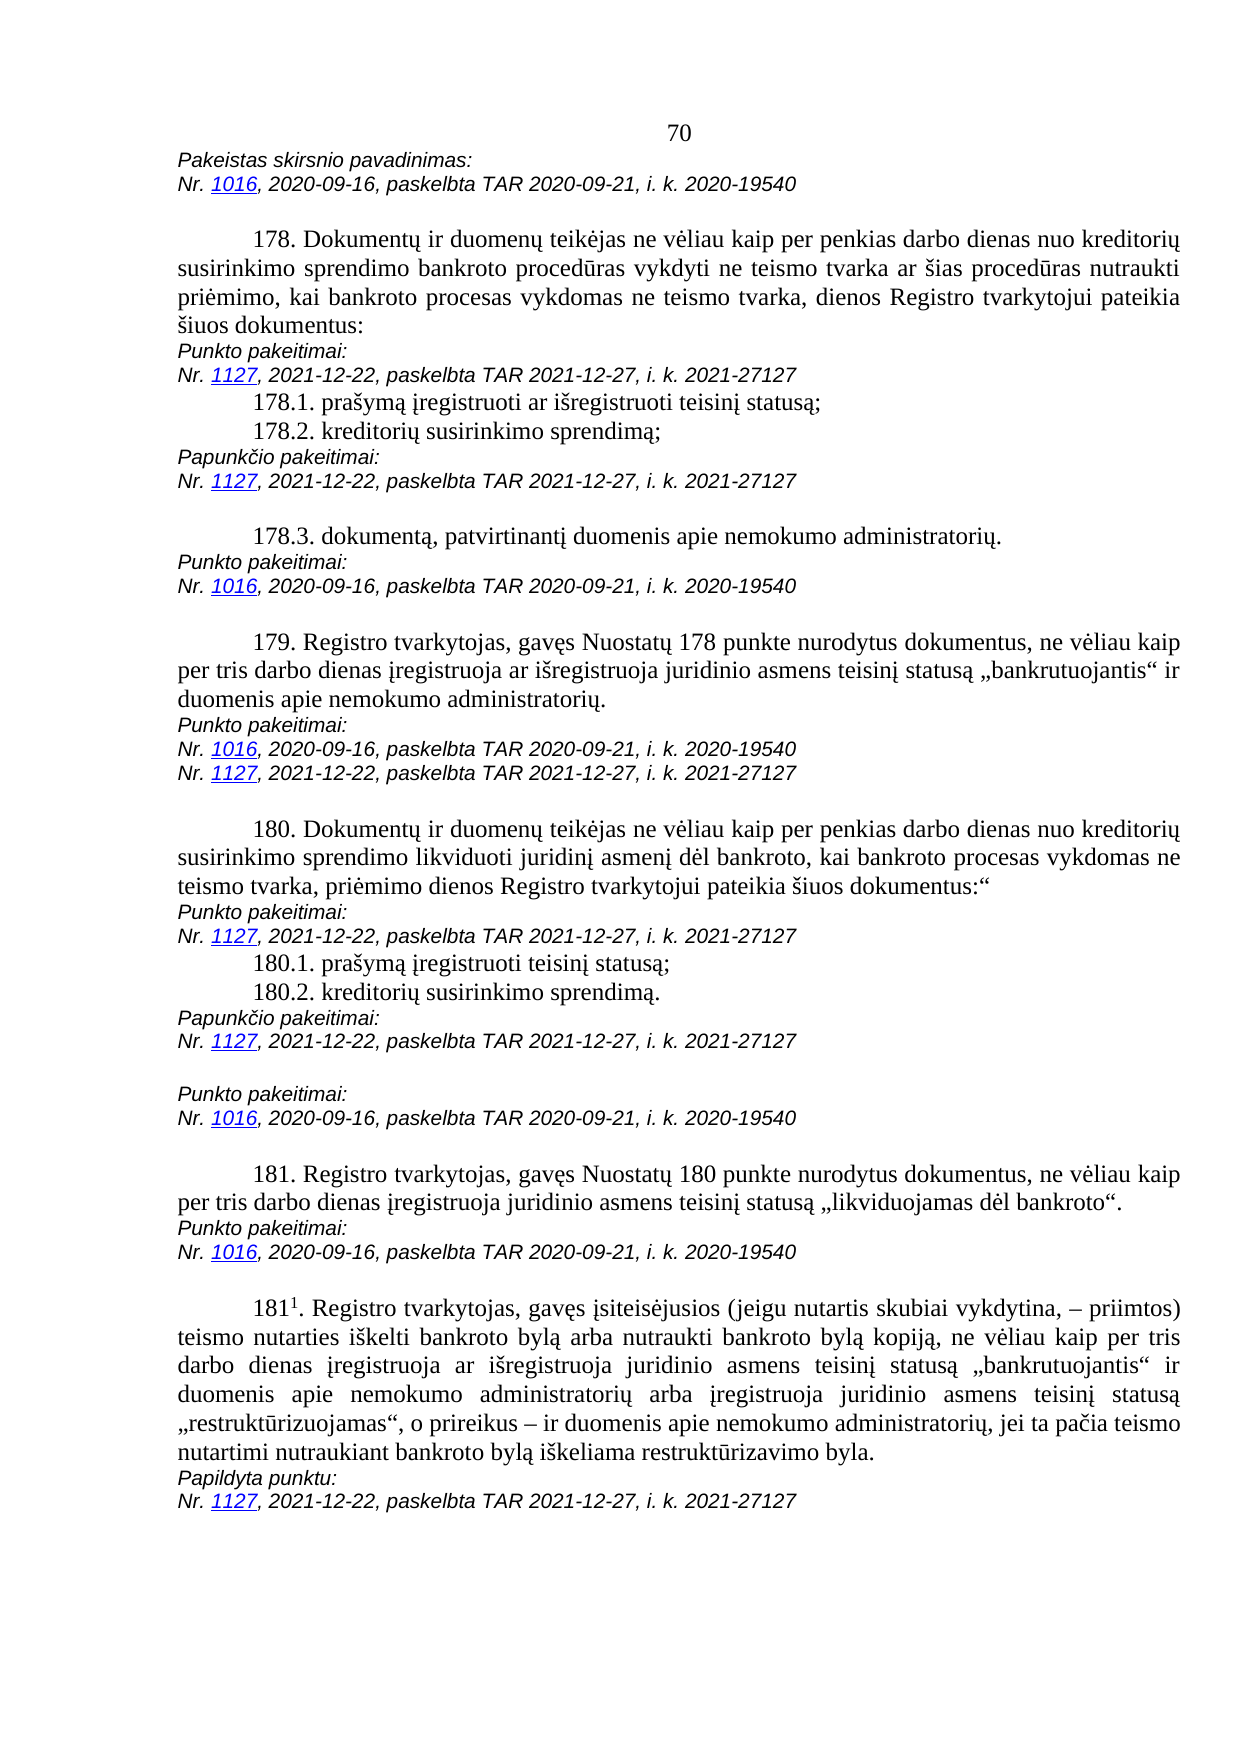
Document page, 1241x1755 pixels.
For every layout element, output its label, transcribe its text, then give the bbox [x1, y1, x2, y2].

text Nr. 1127, 2021-12-22, paskelbta TAR 2021-12-27, i. k. 2021-27127 [177, 761, 1181, 785]
text 180.1. prašymą įregistruoti teisinį statusą; [177, 948, 1181, 977]
text Nr. 1016, 2020-09-16, paskelbta TAR 2020-09-21, i. k. 2020-19540 [177, 172, 1181, 196]
text 178.2. kreditorių susirinkimo sprendimą; [177, 416, 1181, 445]
text Papildyta punktu: [177, 1465, 1181, 1489]
text 179. Registro tvarkytojas, gavęs Nuostatų 178 punkte nurodytus dokumentus, ne vėliau kaip per tris darbo dienas įregistruoja ar išregistruoja juridinio asmens teisinį statusą „bankrutuojantis“ ir duomenis apie nemokumo administratorių. [177, 627, 1181, 713]
text Nr. 1016, 2020-09-16, paskelbta TAR 2020-09-21, i. k. 2020-19540 [177, 574, 1181, 598]
text 178.3. dokumentą, patvirtinantį duomenis apie nemokumo administratorių. [177, 521, 1181, 550]
text Papunkčio pakeitimai: [177, 445, 1181, 469]
text Nr. 1127, 2021-12-22, paskelbta TAR 2021-12-27, i. k. 2021-27127 [177, 363, 1181, 387]
text 180. Dokumentų ir duomenų teikėjas ne vėliau kaip per penkias darbo dienas nuo kreditorių susirinkimo sprendimo likviduoti juridinį asmenį dėl bankroto, kai bankroto procesas vykdomas ne teismo tvarka, priėmimo dienos Registro tvarkytojui pateikia šiuos dokumentus:“ [177, 814, 1181, 900]
text Nr. 1127, 2021-12-22, paskelbta TAR 2021-12-27, i. k. 2021-27127 [177, 469, 1181, 493]
text 178. Dokumentų ir duomenų teikėjas ne vėliau kaip per penkias darbo dienas nuo kreditorių susirinkimo sprendimo bankroto procedūras vykdyti ne teismo tvarka ar šias procedūras nutraukti priėmimo, kai bankroto procesas vykdomas ne teismo tvarka, dienos Registro tvarkytojui pateikia šiuos dokumentus: [177, 224, 1181, 339]
text Nr. 1127, 2021-12-22, paskelbta TAR 2021-12-27, i. k. 2021-27127 [177, 1029, 1181, 1053]
text Punkto pakeitimai: [177, 900, 1181, 924]
text 180.2. kreditorių susirinkimo sprendimą. [177, 977, 1181, 1005]
text Nr. 1127, 2021-12-22, paskelbta TAR 2021-12-27, i. k. 2021-27127 [177, 1489, 1181, 1513]
text Punkto pakeitimai: [177, 550, 1181, 574]
text 178.1. prašymą įregistruoti ar išregistruoti teisinį statusą; [177, 387, 1181, 416]
text 1811. Registro tvarkytojas, gavęs įsiteisėjusios (jeigu nutartis skubiai vykdytina, – priimtos) teismo nutarties iškelti bankroto bylą arba nutraukti bankroto bylą kopiją, ne vėliau kaip per tris darbo dienas įregistruoja ar išregistruoja juridinio asmens teisinį statusą „bankrutuojantis“ ir duomenis apie nemokumo administratorių arba įregistruoja juridinio asmens teisinį statusą „restruktūrizuojamas“, o prireikus – ir duomenis apie nemokumo administratorių, jei ta pačia teismo nutartimi nutraukiant bankroto bylą iškeliama restruktūrizavimo byla. [177, 1293, 1181, 1465]
text Punkto pakeitimai: [177, 339, 1181, 363]
text Punkto pakeitimai: [177, 713, 1181, 737]
text Nr. 1016, 2020-09-16, paskelbta TAR 2020-09-21, i. k. 2020-19540 [177, 737, 1181, 761]
text Pakeistas skirsnio pavadinimas: [177, 148, 1181, 172]
text Nr. 1016, 2020-09-16, paskelbta TAR 2020-09-21, i. k. 2020-19540 [177, 1106, 1181, 1130]
text Nr. 1016, 2020-09-16, paskelbta TAR 2020-09-21, i. k. 2020-19540 [177, 1240, 1181, 1264]
text Nr. 1127, 2021-12-22, paskelbta TAR 2021-12-27, i. k. 2021-27127 [177, 924, 1181, 948]
text Punkto pakeitimai: [177, 1082, 1181, 1106]
text 181. Registro tvarkytojas, gavęs Nuostatų 180 punkte nurodytus dokumentus, ne vėliau kaip per tris darbo dienas įregistruoja juridinio asmens teisinį statusą „likviduojamas dėl bankroto“. [177, 1159, 1181, 1216]
text Papunkčio pakeitimai: [177, 1005, 1181, 1029]
text Punkto pakeitimai: [177, 1216, 1181, 1240]
